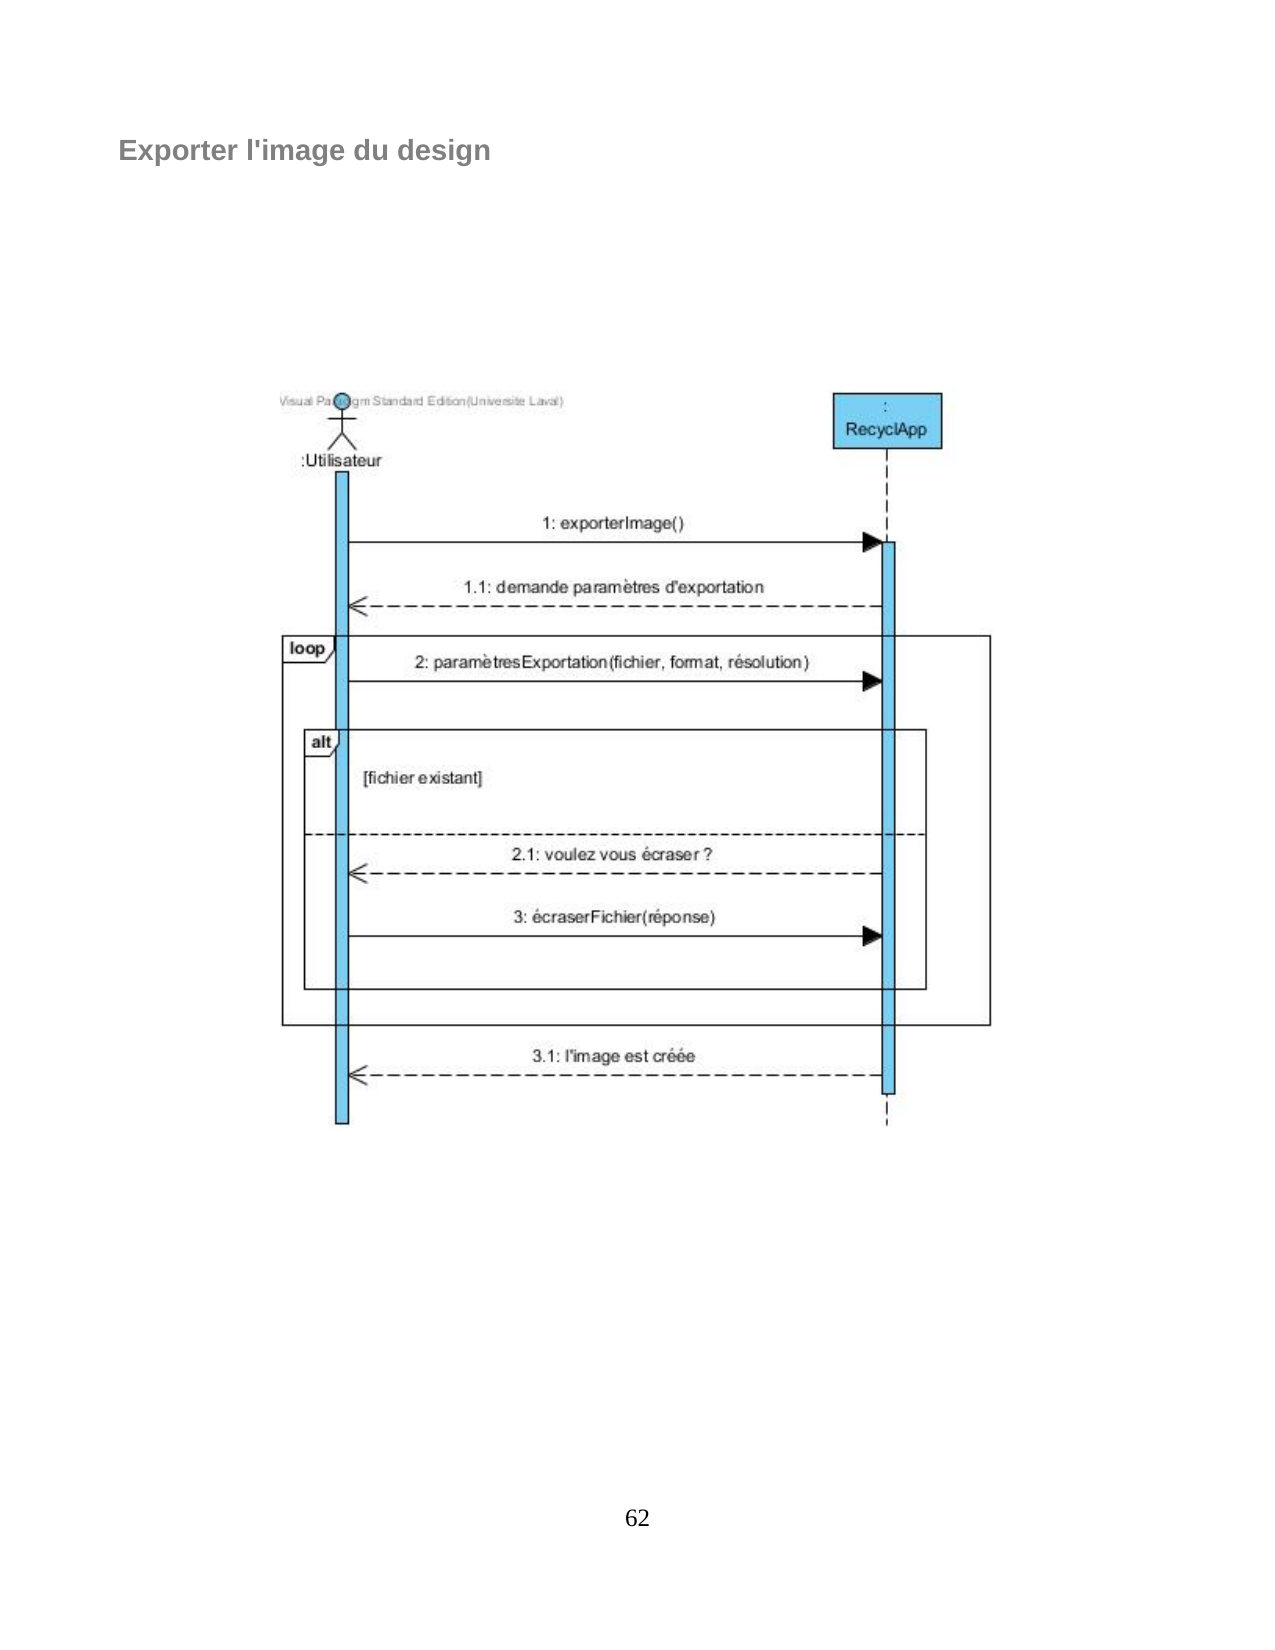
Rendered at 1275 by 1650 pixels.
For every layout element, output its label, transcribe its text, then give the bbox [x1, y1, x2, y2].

subtitle Exporter l'image du design [118, 133, 1157, 166]
picture [279, 390, 996, 1131]
